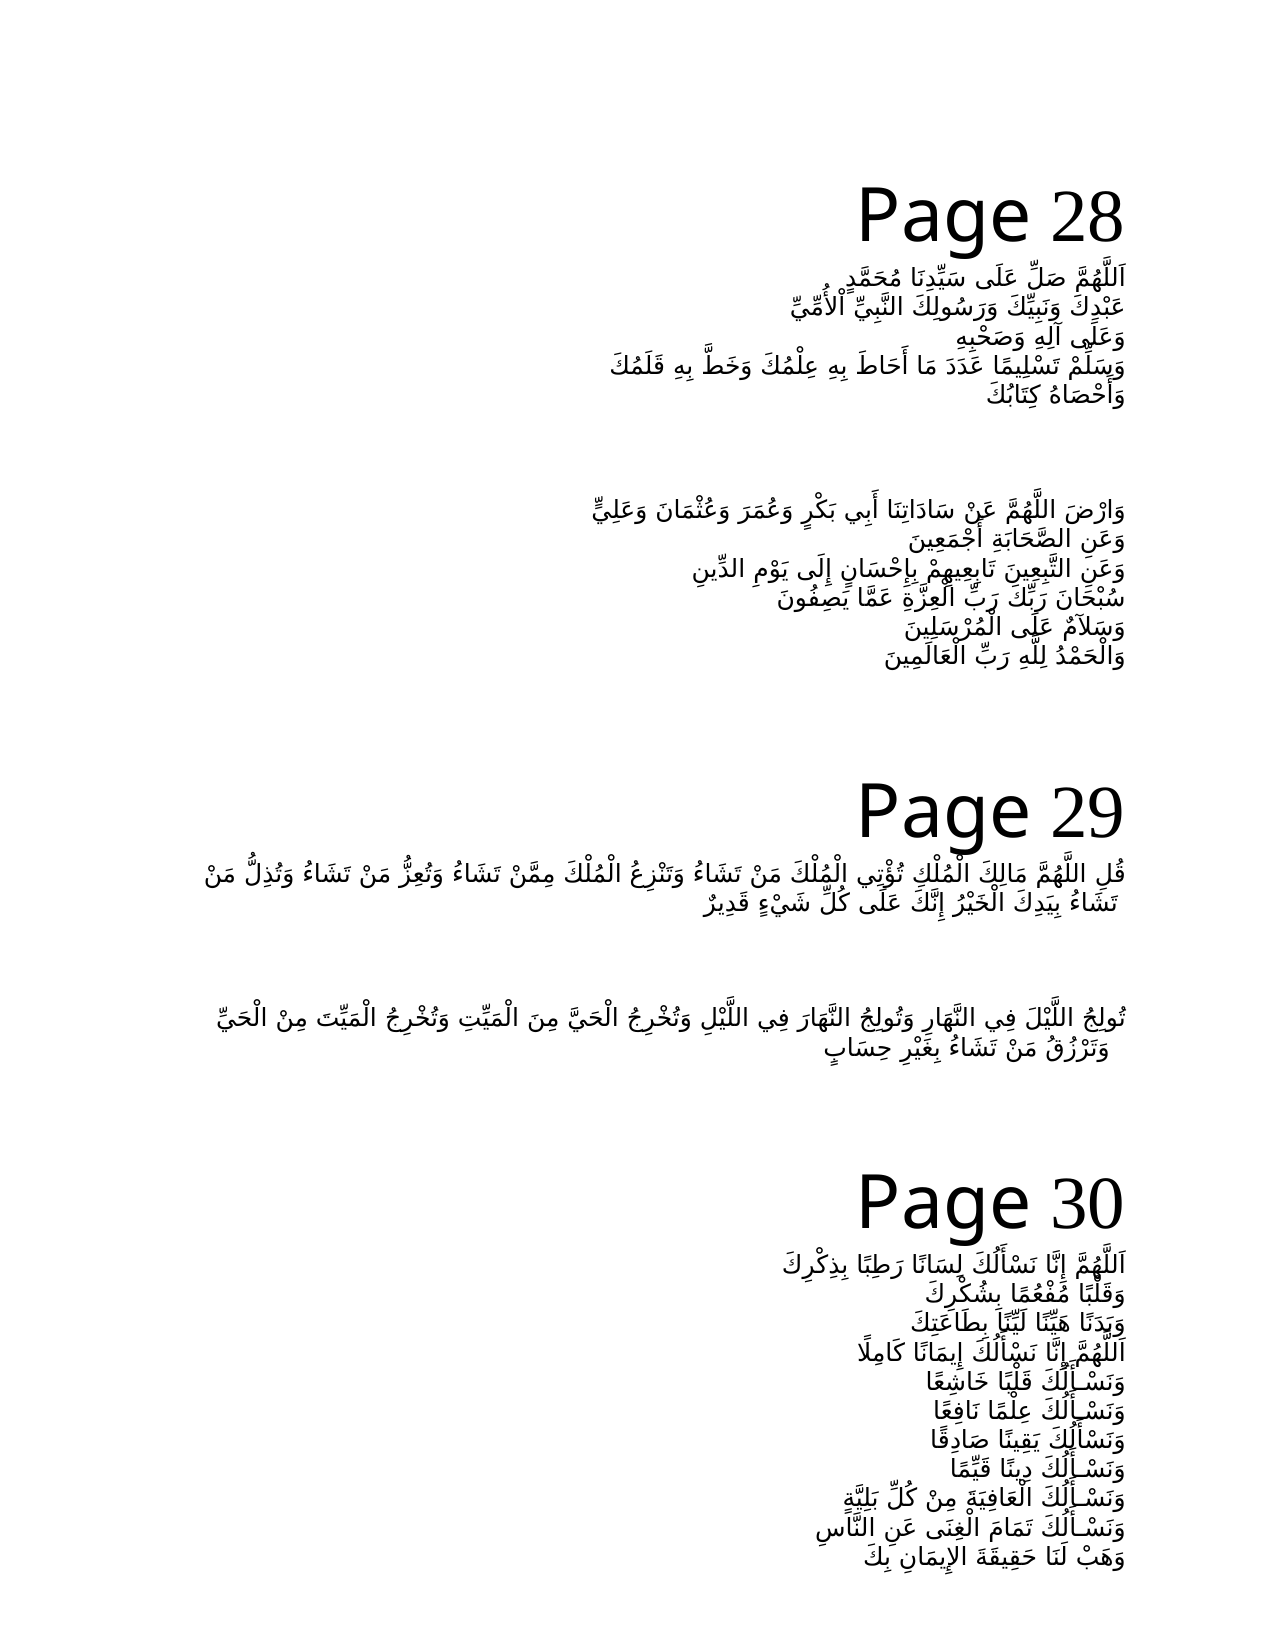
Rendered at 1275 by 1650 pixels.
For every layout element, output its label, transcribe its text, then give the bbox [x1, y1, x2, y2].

text وَسَلِّمْ تَسْلِيمًا عَدَدَ مَا أَحَاطَ بِهِ عِلْمُكَ وَخَطَّ بِهِ قَلَمُكَ [150, 351, 1125, 380]
text Page 30 [150, 1148, 1125, 1250]
text وَبَدَنًا هَيِّنًا لَيِّنًا بِطَاعَتِكَ [150, 1309, 1125, 1338]
text وَنَسْـأَلُكَ عِلْمًا نَافِعًا [150, 1396, 1125, 1425]
text وَعَنِ الصَّحَابَةِ أَجْمَعِينَ [150, 525, 1125, 554]
text وَنَسْـأَلُكَ تَمَامَ الْغِنَى عَنِ النَّاسِ [150, 1513, 1125, 1542]
text اَللَّهُمَّ إِنَّا نَسْأَلُكَ إِيمَانًا كَامِلًا [150, 1338, 1125, 1367]
text وَنَسْـأَلُكَ دِينًا قَيِّمًا [150, 1454, 1125, 1484]
text وَنَسْـأَلُكَ الْعَافِيَةَ مِنْ كُلِّ بَلِيَّةٍ [150, 1484, 1125, 1513]
text وَأَحْصَاهُ كِتَابُكَ [150, 380, 1125, 409]
text وَهَبْ لَنَا حَقِيقَةَ الإِيمَانِ بِكَ [150, 1542, 1125, 1571]
text اَللَّهُمَّ إِنَّا نَسْأَلُكَ لِسَانًا رَطِبًا بِذِكْرِكَ [150, 1250, 1125, 1279]
text سُبْحَانَ رَبِّكَ رَبِّ الْعِزَّةِ عَمَّا يَصِفُونَ [150, 583, 1125, 612]
text وَسَلآمٌ عَلَى الْمُرْسَلِينَ [150, 612, 1125, 641]
text وَعَلَى آلِهِ وَصَحْبِهِ [150, 322, 1125, 351]
text وَقَلْبًا مُفْعُمًا بِشُكْرِكَ [150, 1279, 1125, 1309]
text Page 28 [150, 161, 1125, 263]
text وَارْضَ اللَّهُمَّ عَنْ سَادَاتِنَا أَبِي بَكْرٍ وَعُمَرَ وَعُثْمَانَ وَعَلِيٍّ [150, 496, 1125, 525]
text اَللَّهُمَّ صَلِّ عَلَى سَيِّدِنَا مُحَمَّدٍ [150, 263, 1125, 293]
text عَبْدِكَ وَنَبِيِّكَ وَرَسُولِكَ النَّبِيِّ اْلأُمِّيِّ [150, 293, 1125, 322]
text قُلِ اللَّهُمَّ مَالِكَ الْمُلْكِ تُؤْتِي الْمُلْكَ مَنْ تَشَاءُ وَتَنْزِعُ الْمُلْكَ مِمَّنْ تَشَاءُ وَتُعِزُّ مَنْ تَشَاءُ وَتُذِلُّ مَنْ تَشَاءُ بِيَدِكَ الْخَيْرُ إِنَّكَ عَلَى كُلِّ شَيْءٍ قَدِيرٌ [150, 859, 1125, 917]
text تُولِجُ اللَّيْلَ فِي النَّهَارِ وَتُولِجُ النَّهَارَ فِي اللَّيْلِ وَتُخْرِجُ الْحَيَّ مِنَ الْمَيِّتِ وَتُخْرِجُ الْمَيِّتَ مِنْ الْحَيِّ وَتَرْزُقُ مَنْ تَشَاءُ بِغَيْرِ حِسَابٍ [150, 1003, 1125, 1062]
text وَعَنِ التَّبِعِينَ تَابِعِيهِمْ بِإِحْسَانٍ إِلَى يَوْمِ الدِّينِ [150, 554, 1125, 583]
text وَالْحَمْدُ لِلَّهِ رَبِّ الْعَالَمِينَ [150, 641, 1125, 671]
text وَنَسْـأَلُكَ قَلْبًا خَاشِعًا [150, 1367, 1125, 1396]
text وَنَسْأَلُكَ يَقِينًا صَادِقًا [150, 1425, 1125, 1454]
text Page 29 [150, 757, 1125, 859]
